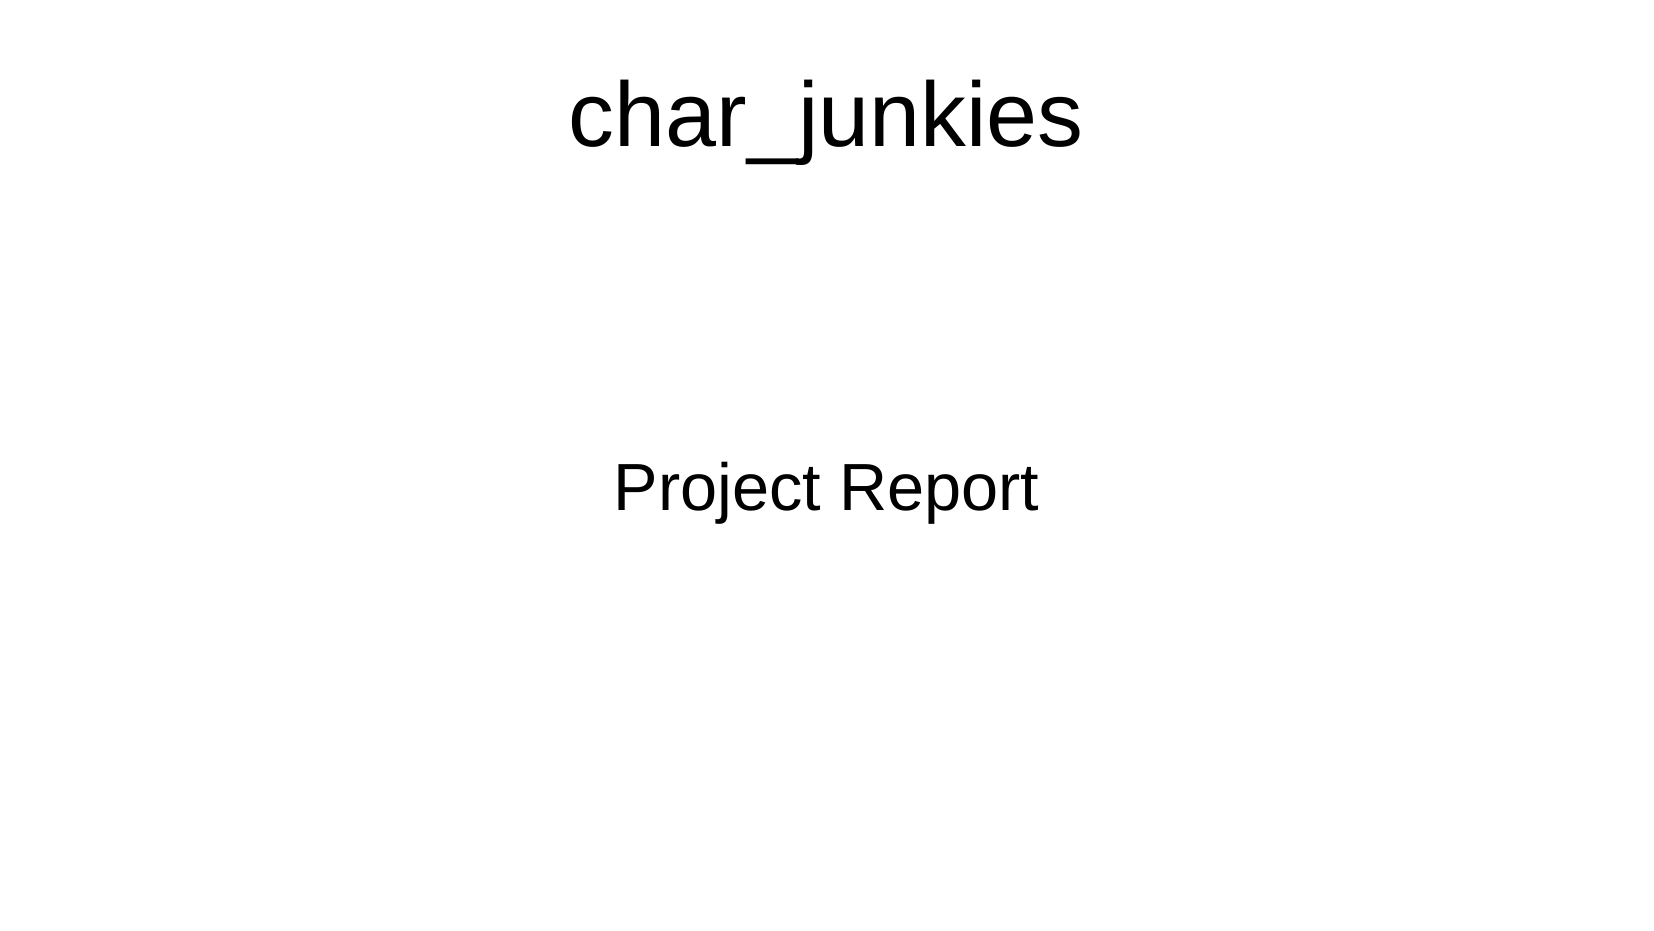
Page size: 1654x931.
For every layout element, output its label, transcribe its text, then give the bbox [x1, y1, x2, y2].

title char_junkies [82, 37, 1571, 193]
subtitle Project Report [82, 217, 1571, 758]
